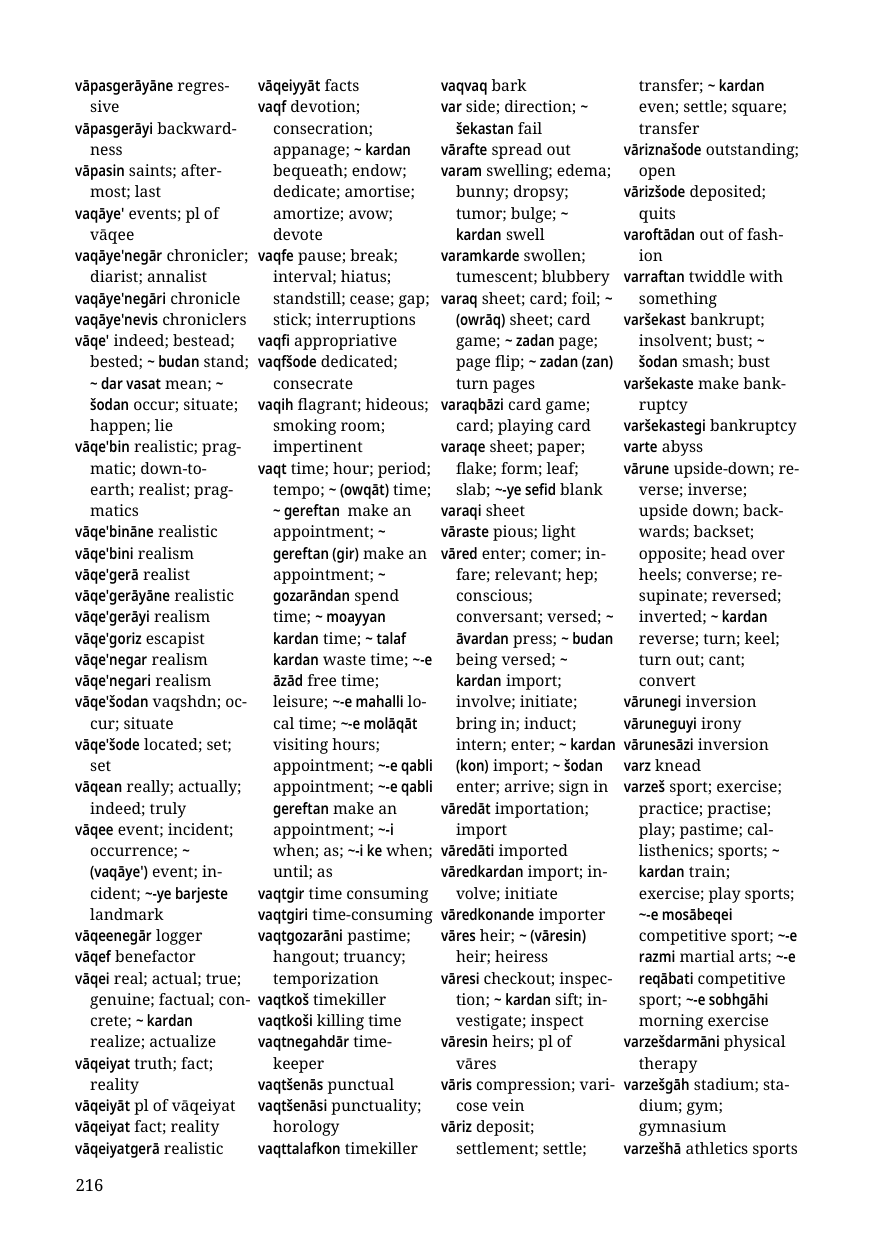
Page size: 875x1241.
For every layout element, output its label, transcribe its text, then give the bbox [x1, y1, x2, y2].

text vāred enter; comer; in­fare; rele­vant; hep; con­scious; conversant; versed; ~ āvardan press; ~ budan be­ing versed; ~ kardan import; involve; initiate; bring in; in­duct; intern; enter; ~ kardan (kon) im­port; ~ šodan enter; ar­rive; sign in [441, 542, 616, 797]
text vāqe' indeed; bestead; bested; ~ budan stand; ~ dar vasat mean; ~ šodan occur; situ­ate; happen; lie [75, 330, 250, 436]
text transfer; ~ kardan even; set­tle; square; trans­fer [624, 75, 799, 139]
text vāqe'bini realism [75, 542, 250, 564]
text vaqfšode dedicated; conse­crate [258, 351, 433, 394]
text vaqtnegahdār time­keeper [258, 1031, 433, 1074]
text vāqei real; actual; true; gen­uine; factual; con­crete; ~ kardan realize; actualize [75, 967, 250, 1052]
text vāqe'bināne realistic [75, 521, 250, 542]
text varte abyss [624, 436, 799, 457]
text vāqeiyyāt facts [258, 75, 433, 96]
text vaqtgozarāni pastime; hang­out; truancy; tempo­rization [258, 925, 433, 989]
text vāqe'negar realism [75, 649, 250, 670]
text vāredāt importation; im­port [441, 797, 616, 840]
text vāqe'šode located; set; set [75, 734, 250, 776]
text varoftādan out of fash­ion [624, 224, 799, 266]
text varam swelling; edema; bunny; dropsy; tumor; bulge; ~ kardan swell [441, 160, 616, 245]
text vaqttalafkon timekiller [258, 1137, 433, 1159]
text vāqe'gerā realist [75, 564, 250, 585]
text vaqfi appropriative [258, 330, 433, 351]
text vāqeiyāt pl of vāqeiyat [75, 1095, 250, 1116]
text vāqe'šodan vaqshdn; oc­cur; situate [75, 691, 250, 734]
text vārunegi inversion [624, 691, 799, 712]
text varraftan twiddle with some­thing [624, 266, 799, 309]
text vaqtšenāsi punctuality; horol­ogy [258, 1095, 433, 1137]
text varaqi sheet [441, 500, 616, 521]
text vāqe'goriz escapist [75, 627, 250, 649]
text vāqean really; actually; in­deed; truly [75, 776, 250, 819]
text vāpasgerāyi backward­ness [75, 117, 250, 160]
text vāqeiyatgerā realistic [75, 1137, 250, 1159]
text varamkarde swollen; tumes­cent; blubbery [441, 245, 616, 287]
text vaqt time; hour; period; tempo; ~ (owqāt) time; ~ gereftan make an ap­pointment; ~ gereftan (gir) make an appointm­ent; ~ gozarāndan spend time; ~ moayyan kardan time; ~ talaf kardan waste time; ~-e āzād free time; leisure; ~-e mahalli lo­cal time; ~-e molāqāt visit­ing hours; appointment; ~-e qabli appointment; ~-e qabli gereftan make an appoint­ment; ~-i when; as; ~-i ke when; until; as [258, 457, 433, 882]
text vaqāye' events; pl of vāqee [75, 202, 250, 245]
text vāruneguyi irony [624, 712, 799, 734]
text vārizšode deposited; quits [624, 181, 799, 224]
text vāqeiyat fact; reality [75, 1116, 250, 1137]
text varšekaste make bank­ruptcy [624, 372, 799, 415]
text vāqe'gerāyi realism [75, 606, 250, 627]
text vaqāye'nevis chroniclers [75, 309, 250, 330]
text vāpasgerāyāne regres­sive [75, 75, 250, 117]
text varzešdarmāni physical ther­apy [624, 1031, 799, 1074]
text var side; direction; ~ šekastan fail [441, 96, 616, 139]
text vāriznašode outstanding; open [624, 139, 799, 181]
text vāris compression; vari­cose vein [441, 1074, 616, 1116]
text varaq sheet; card; foil; ~ (owrāq) sheet; card game; ~ zadan page; page flip; ~ zadan (zan) turn pages [441, 287, 616, 394]
text vāqe'gerāyāne realistic [75, 585, 250, 606]
text vaqtkoš timekiller [258, 989, 433, 1010]
text vāresi checkout; inspec­tion; ~ kardan sift; in­vestigate; in­spect [441, 967, 616, 1031]
text varz knead [624, 755, 799, 776]
text vāredkonande importer [441, 904, 616, 925]
text vāredāti imported [441, 840, 616, 861]
text vāqee event; incident; oc­currence; ~ (vaqāye') event; in­cident; ~-ye barjeste land­mark [75, 819, 250, 925]
text vaqf devotion; consecra­tion; appanage; ~ kardan be­queath; endow; dedi­cate; amortise; amor­tize; avow; devote [258, 96, 433, 245]
text vaqāye'negār chronicler; di­arist; annalist [75, 245, 250, 287]
text vārunesāzi inversion [624, 734, 799, 755]
text vāqeiyat truth; fact; real­ity [75, 1052, 250, 1095]
text vaqtgir time consuming [258, 882, 433, 904]
text vaqtšenās punctual [258, 1074, 433, 1095]
text varšekast bankrupt; insolv­ent; bust; ~ šodan smash; bust [624, 309, 799, 372]
text varaqbāzi card game; card; playing card [441, 394, 616, 436]
text varšekastegi bankruptcy [624, 415, 799, 436]
text vāqe'bin realistic; prag­matic; down-to-earth; re­alist; prag­matics [75, 436, 250, 521]
text vārune upside-down; re­verse; inverse; upside down; back­wards; back­set; opposite; head over heels; converse; re­supinate; reversed; in­verted; ~ kardan reverse; turn; keel; turn out; cant; convert [624, 457, 799, 691]
text vāpasin saints; after­most; last [75, 160, 250, 202]
text vāresin heirs; pl of vāres [441, 1031, 616, 1074]
text vāqef benefactor [75, 946, 250, 967]
text vaqfe pause; break; inter­val; hiatus; standstill; cease; gap; stick; inter­ruptions [258, 245, 433, 330]
text vārafte spread out [441, 139, 616, 160]
text vāqeenegār logger [75, 925, 250, 946]
text varaqe sheet; paper; flake; form; leaf; slab; ~-ye sefid blank [441, 436, 616, 500]
text varzešhā athletics sports [624, 1137, 799, 1159]
text varzeš sport; exercise; prac­tice; practise; play; pas­time; cal­listhenics; sports; ~ kardan train; exercise; play sports; ~-e mosābeqei competitive sport; ~-e razmi martial arts; ~-e reqābati competit­ive sport; ~-e sobhgāhi morning exer­cise [624, 776, 799, 1031]
text vāraste pious; light [441, 521, 616, 542]
text vaqih flagrant; hideous; smok­ing room; imperti­nent [258, 394, 433, 457]
text vāqe'negari realism [75, 670, 250, 691]
text vāres heir; ~ (vāresin) heir; heiress [441, 925, 616, 967]
text vaqtkoši killing time [258, 1010, 433, 1031]
text vaqtgiri time-consuming [258, 904, 433, 925]
text vāriz deposit; settlement; settle; [441, 1116, 616, 1159]
text vāredkardan import; in­volve; initiate [441, 861, 616, 904]
text vaqāye'negāri chronicle [75, 287, 250, 309]
text vaqvaq bark [441, 75, 616, 96]
text varzešgāh stadium; sta­dium; gym; gymnasium [624, 1074, 799, 1137]
